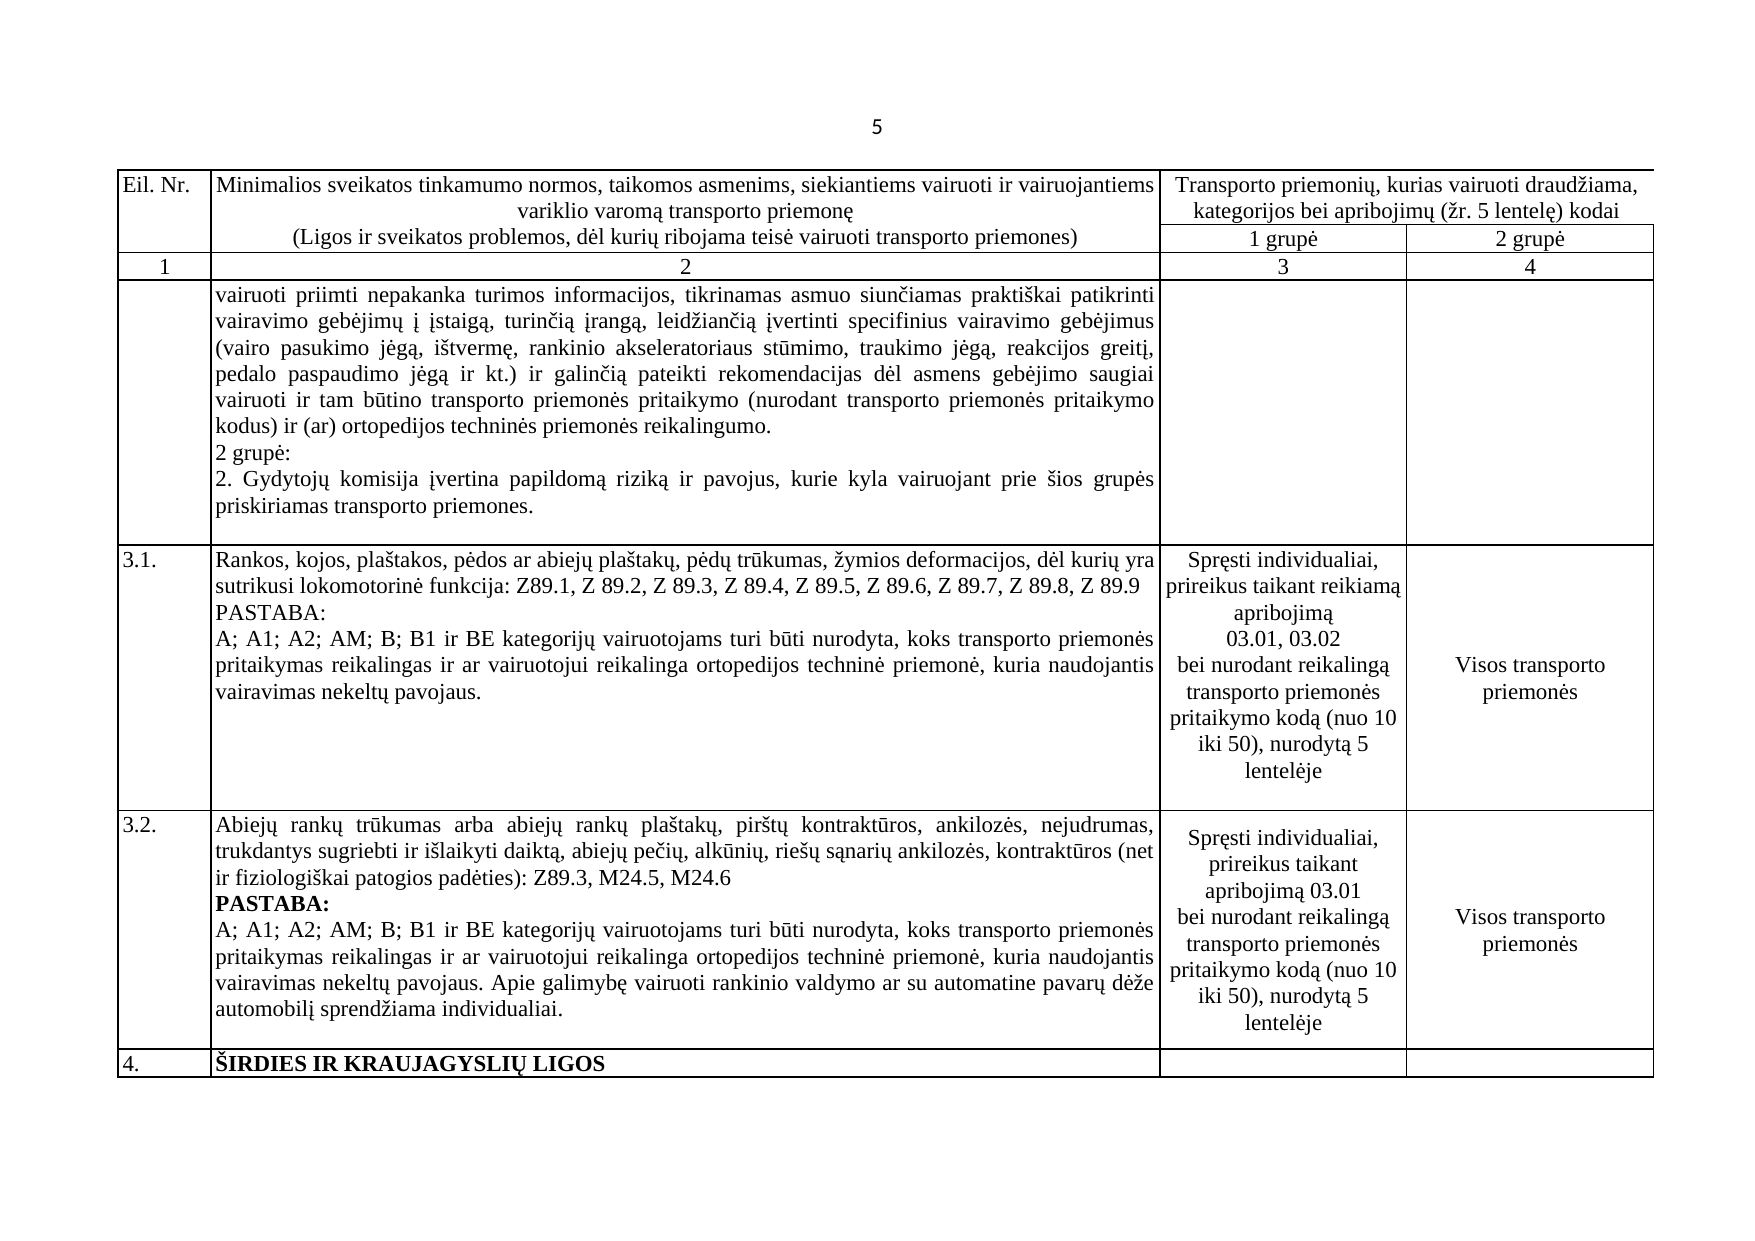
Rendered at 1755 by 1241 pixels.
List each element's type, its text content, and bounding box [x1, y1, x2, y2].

table_cell Spręsti individualiai, prireikus taikant apribojimą 03.01 bei nurodant reikalingą transporto priemonės pritaikymo kodą (nuo 10 iki 50), nurodytą 5 lentelėje [1161, 811, 1406, 1048]
table_cell [1407, 281, 1653, 544]
table_cell [1161, 1050, 1406, 1076]
table_header Minimalios sveikatos tinkamumo normos, taikomos asmenims, siekiantiems vairuoti ir vairuojantiems variklio varomą transporto priemonę (Ligos ir sveikatos problemos, dėl kurių ribojama teisė vairuoti transporto priemones) [212, 171, 1159, 251]
table_header Eil. Nr. [119, 171, 210, 251]
table_cell [1161, 281, 1406, 544]
table_cell 2 [212, 253, 1159, 279]
table_cell Rankos, kojos, plaštakos, pėdos ar abiejų plaštakų, pėdų trūkumas, žymios deformacijos, dėl kurių yra sutrikusi lokomotorinė funkcija: Z89.1, Z 89.2, Z 89.3, Z 89.4, Z 89.5, Z 89.6, Z 89.7, Z 89.8, Z 89.9 PASTABA: A; A1; A2; AM; B; B1 ir BE kategorijų vairuotojams turi būti nurodyta, koks transporto priemonės pritaikymas reikalingas ir ar vairuotojui reikalinga ortopedijos techninė priemonė, kuria naudojantis vairavimas nekeltų pavojaus. [212, 546, 1159, 809]
table_cell vairuoti priimti nepakanka turimos informacijos, tikrinamas asmuo siunčiamas praktiškai patikrinti vairavimo gebėjimų į įstaigą, turinčią įrangą, leidžiančią įvertinti specifinius vairavimo gebėjimus (vairo pasukimo jėgą, ištvermę, rankinio akseleratoriaus stūmimo, traukimo jėgą, reakcijos greitį, pedalo paspaudimo jėgą ir kt.) ir galinčią pateikti rekomendacijas dėl asmens gebėjimo saugiai vairuoti ir tam būtino transporto priemonės pritaikymo (nurodant transporto priemonės pritaikymo kodus) ir (ar) ortopedijos techninės priemonės reikalingumo. 2 grupė: 2. Gydytojų komisija įvertina papildomą riziką ir pavojus, kurie kyla vairuojant prie šios grupės priskiriamas transporto priemones. [212, 281, 1159, 544]
table_cell 4 [1407, 253, 1653, 279]
table_cell 3 [1161, 253, 1406, 279]
table_cell 3.2. [119, 811, 210, 1048]
table_cell Visos transporto priemonės [1407, 546, 1653, 809]
table_header Transporto priemonių, kurias vairuoti draudžiama, kategorijos bei apribojimų (žr. 5 lentelę) kodai [1161, 171, 1653, 223]
table_cell ŠIRDIES IR KRAUJAGYSLIŲ LIGOS [212, 1050, 1159, 1076]
table_cell 4. [119, 1050, 210, 1076]
table_cell Spręsti individualiai, prireikus taikant reikiamą apribojimą 03.01, 03.02 bei nurodant reikalingą transporto priemonės pritaikymo kodą (nuo 10 iki 50), nurodytą 5 lentelėje [1161, 546, 1406, 809]
table_cell Abiejų rankų trūkumas arba abiejų rankų plaštakų, pirštų kontraktūros, ankilozės, nejudrumas, trukdantys sugriebti ir išlaikyti daiktą, abiejų pečių, alkūnių, riešų sąnarių ankilozės, kontraktūros (net ir fiziologiškai patogios padėties): Z89.3, M24.5, M24.6 PASTABA: A; A1; A2; AM; B; B1 ir BE kategorijų vairuotojams turi būti nurodyta, koks transporto priemonės pritaikymas reikalingas ir ar vairuotojui reikalinga ortopedijos techninė priemonė, kuria naudojantis vairavimas nekeltų pavojaus. Apie galimybę vairuoti rankinio valdymo ar su automatine pavarų dėže automobilį sprendžiama individualiai. [212, 811, 1159, 1048]
table_cell 1 grupė [1161, 225, 1406, 251]
table_cell 1 [119, 253, 210, 279]
table_cell [1407, 1050, 1653, 1076]
table_cell [119, 281, 210, 544]
table_cell 3.1. [119, 546, 210, 809]
table_cell 2 grupė [1407, 225, 1653, 251]
table_cell Visos transporto priemonės [1407, 811, 1653, 1048]
